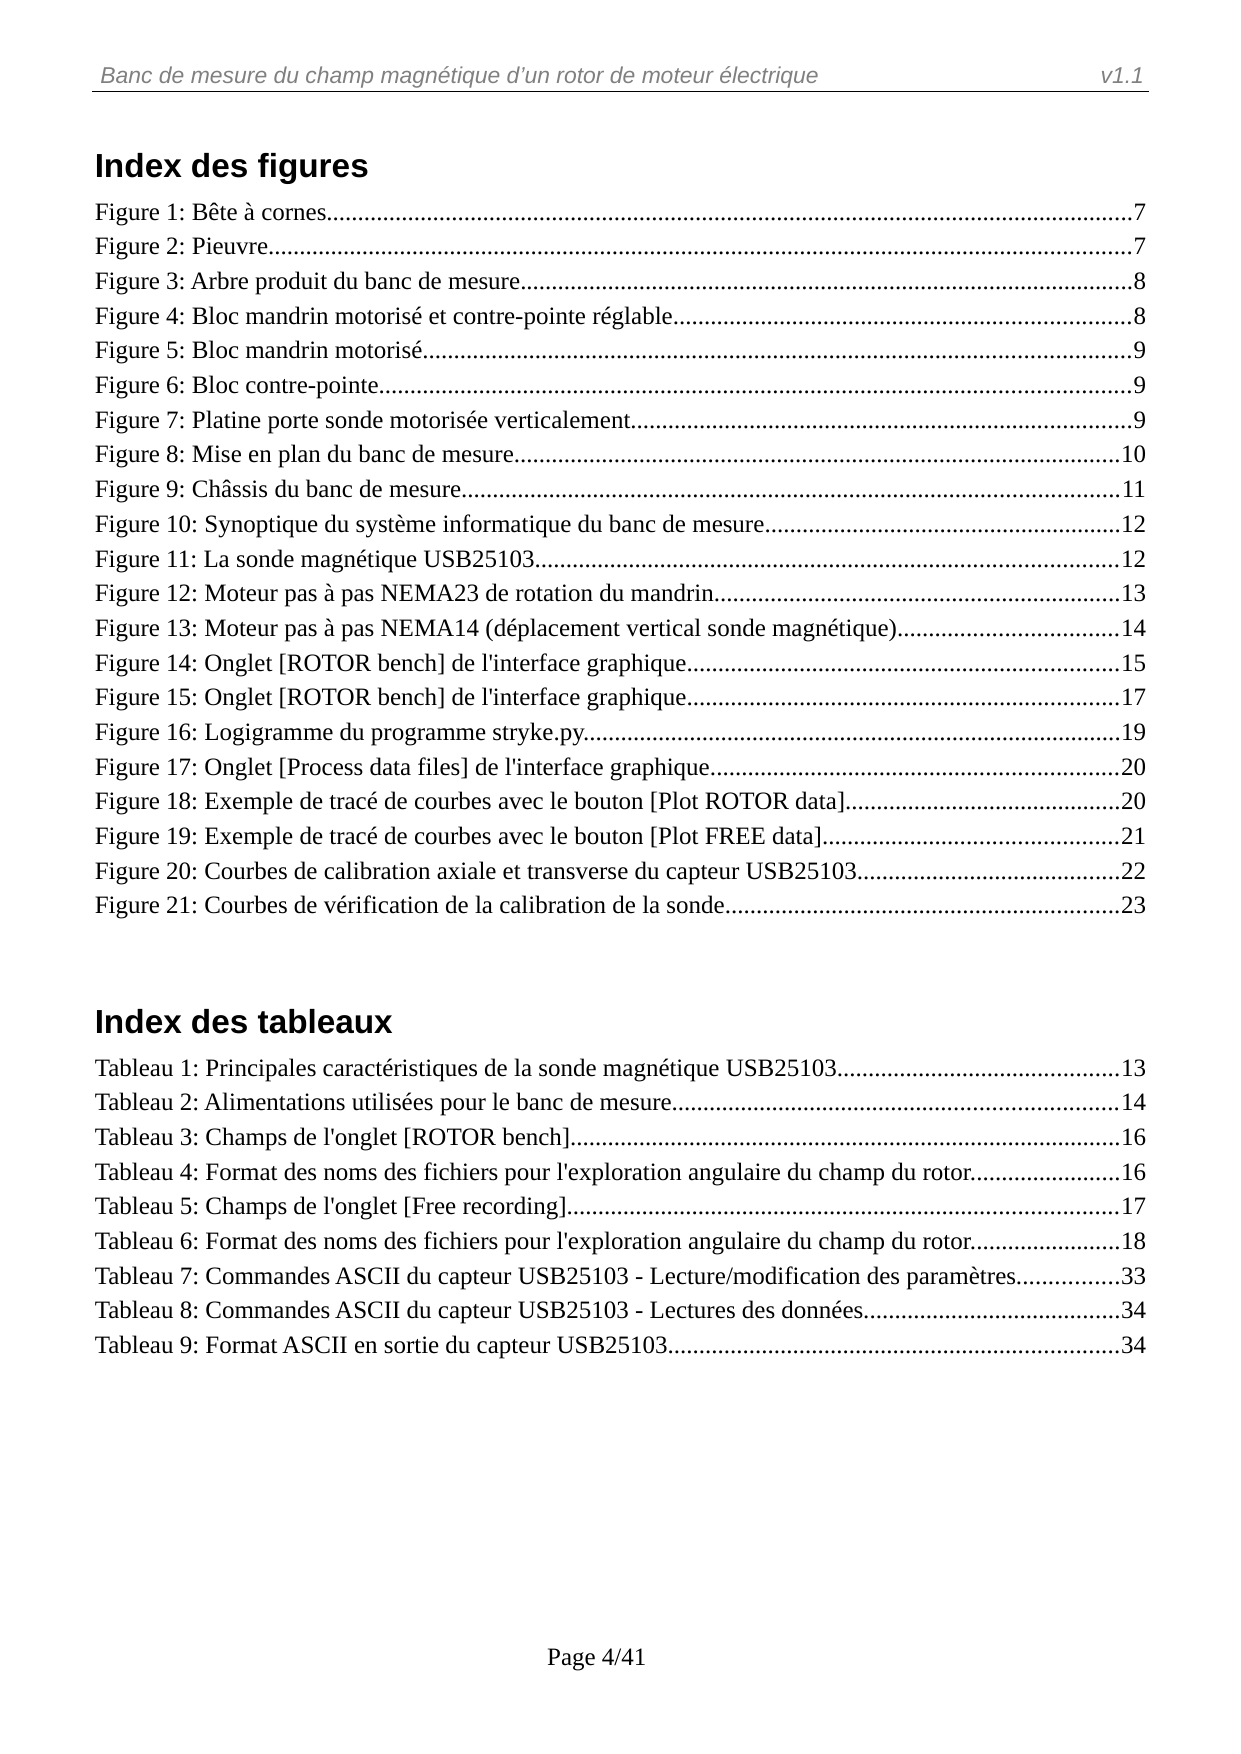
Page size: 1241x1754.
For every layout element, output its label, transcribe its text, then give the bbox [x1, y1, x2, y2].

text Figure 7: Platine porte sonde motorisée verticalement. 9 [94, 405, 1146, 434]
text Figure 18: Exemple de tracé de courbes avec le bouton [Plot ROTOR data]. 20 [94, 786, 1146, 815]
text Tableau 7: Commandes ASCII du capteur USB25103 - Lecture/modification des paramètres. 33 [94, 1261, 1146, 1289]
text Figure 17: Onglet [Process data files] de l'interface graphique. 20 [94, 752, 1146, 781]
text Figure 20: Courbes de calibration axiale et transverse du capteur USB25103 22 [94, 856, 1146, 884]
text Figure 4: Bloc mandrin motorisé et contre-pointe réglable. 8 [94, 301, 1146, 329]
text Figure 13: Moteur pas à pas NEMA14 (déplacement vertical sonde magnétique). 14 [94, 613, 1146, 642]
text Tableau 9: Format ASCII en sortie du capteur USB25103 34 [94, 1330, 1146, 1359]
text Figure 3: Arbre produit du banc de mesure. 8 [94, 266, 1146, 295]
text Tableau 2: Alimentations utilisées pour le banc de mesure 14 [94, 1087, 1146, 1116]
subtitle Index des figures [94, 146, 1146, 184]
text Tableau 3: Champs de l'onglet [ROTOR bench] 16 [94, 1122, 1146, 1151]
text Figure 8: Mise en plan du banc de mesure. 10 [94, 439, 1146, 468]
text Figure 12: Moteur pas à pas NEMA23 de rotation du mandrin. 13 [94, 578, 1146, 607]
text Figure 6: Bloc contre-pointe. 9 [94, 370, 1146, 399]
text Figure 19: Exemple de tracé de courbes avec le bouton [Plot FREE data]. 21 [94, 821, 1146, 850]
text Figure 5: Bloc mandrin motorisé. 9 [94, 336, 1146, 364]
text Tableau 4: Format des noms des fichiers pour l'exploration angulaire du champ du rotor. 16 [94, 1157, 1146, 1186]
text Tableau 1: Principales caractéristiques de la sonde magnétique USB25103. 13 [94, 1053, 1146, 1081]
text Tableau 5: Champs de l'onglet [Free recording] 17 [94, 1191, 1146, 1220]
text Figure 9: Châssis du banc de mesure. 11 [94, 474, 1146, 503]
text Figure 21: Courbes de vérification de la calibration de la sonde. 23 [94, 891, 1146, 919]
text Figure 14: Onglet [ROTOR bench] de l'interface graphique. 15 [94, 648, 1146, 676]
text Figure 15: Onglet [ROTOR bench] de l'interface graphique. 17 [94, 682, 1146, 711]
text Tableau 8: Commandes ASCII du capteur USB25103 - Lectures des données. 34 [94, 1296, 1146, 1324]
text Tableau 6: Format des noms des fichiers pour l'exploration angulaire du champ du rotor. 18 [94, 1226, 1146, 1255]
text Figure 1: Bête à cornes 7 [94, 197, 1146, 226]
text Figure 2: Pieuvre 7 [94, 231, 1146, 260]
text Figure 11: La sonde magnétique USB25103 12 [94, 544, 1146, 572]
text Figure 10: Synoptique du système informatique du banc de mesure 12 [94, 509, 1146, 538]
text Figure 16: Logigramme du programme stryke.py. 19 [94, 717, 1146, 746]
subtitle Index des tableaux [94, 1002, 1146, 1040]
